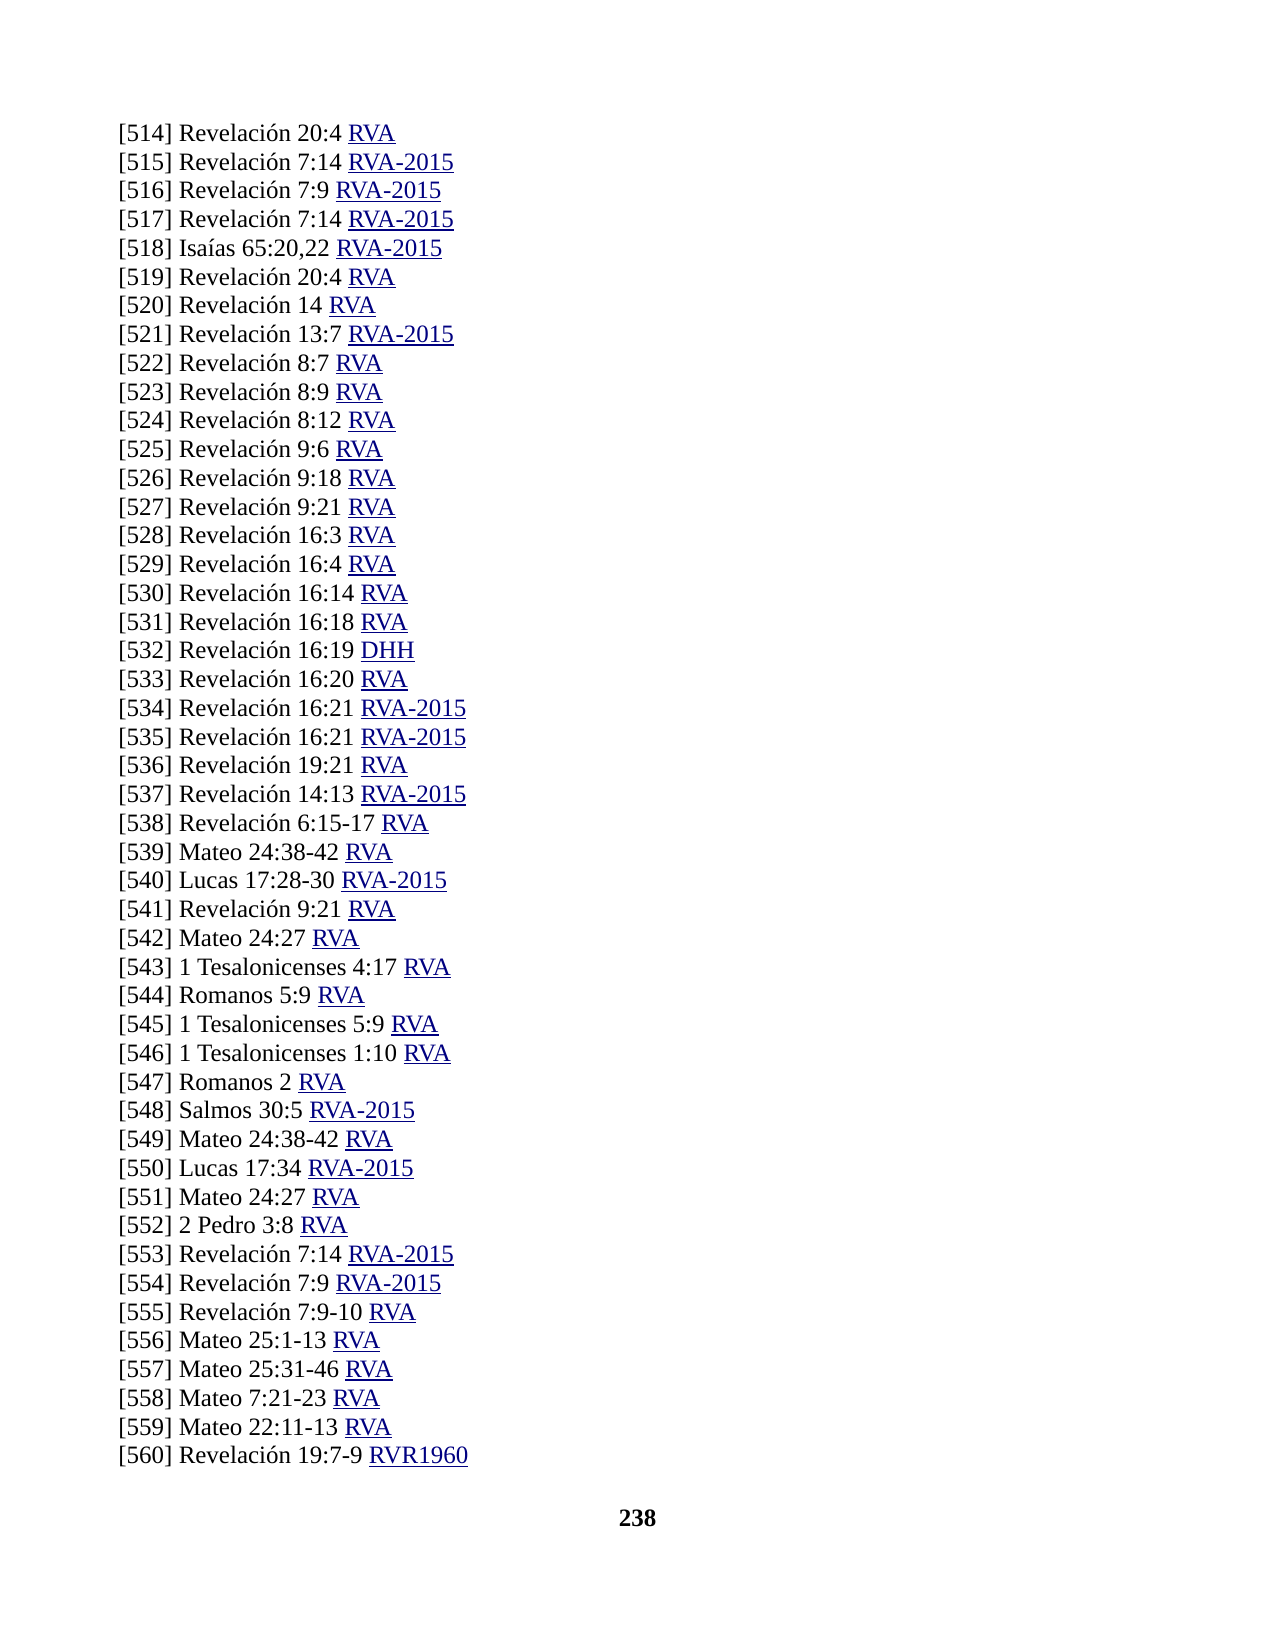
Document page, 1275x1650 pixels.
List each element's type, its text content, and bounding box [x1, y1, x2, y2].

text 1 Tesalonicenses 5:9 RVA [118, 1009, 1157, 1038]
text Mateo 24:27 RVA [118, 1182, 1157, 1211]
text Revelación 7:14 RVA-2015 [118, 204, 1157, 233]
text Revelación 8:7 RVA [118, 348, 1157, 377]
text Romanos 2 RVA [118, 1067, 1157, 1096]
text Romanos 5:9 RVA [118, 981, 1157, 1009]
text Lucas 17:28-30 RVA-2015 [118, 866, 1157, 894]
text Revelación 16:21 RVA-2015 [118, 693, 1157, 722]
text Mateo 22:11-13 RVA [118, 1412, 1157, 1441]
text Revelación 7:14 RVA-2015 [118, 147, 1157, 176]
text Isaías 65:20,22 RVA-2015 [118, 233, 1157, 262]
text Revelación 14 RVA [118, 291, 1157, 319]
text Revelación 16:3 RVA [118, 521, 1157, 549]
text Mateo 24:27 RVA [118, 923, 1157, 952]
text Revelación 20:4 RVA [118, 118, 1157, 147]
text Revelación 6:15-17 RVA [118, 808, 1157, 837]
text Revelación 9:21 RVA [118, 894, 1157, 923]
text Mateo 24:38-42 RVA [118, 1124, 1157, 1153]
text Revelación 20:4 RVA [118, 262, 1157, 291]
text Revelación 16:21 RVA-2015 [118, 722, 1157, 751]
text 1 Tesalonicenses 1:10 RVA [118, 1038, 1157, 1067]
text Revelación 9:6 RVA [118, 434, 1157, 463]
text Mateo 25:31-46 RVA [118, 1354, 1157, 1383]
text Revelación 14:13 RVA-2015 [118, 779, 1157, 808]
text Revelación 19:21 RVA [118, 751, 1157, 779]
text 2 Pedro 3:8 RVA [118, 1211, 1157, 1239]
text Mateo 7:21-23 RVA [118, 1383, 1157, 1412]
text Revelación 16:18 RVA [118, 607, 1157, 636]
text Revelación 7:9-10 RVA [118, 1297, 1157, 1326]
text Revelación 16:19 DHH [118, 636, 1157, 664]
text Revelación 7:14 RVA-2015 [118, 1239, 1157, 1268]
text Revelación 9:18 RVA [118, 463, 1157, 492]
text Revelación 7:9 RVA-2015 [118, 176, 1157, 204]
text Revelación 9:21 RVA [118, 492, 1157, 521]
text Revelación 16:20 RVA [118, 664, 1157, 693]
text 1 Tesalonicenses 4:17 RVA [118, 952, 1157, 981]
text Revelación 13:7 RVA-2015 [118, 319, 1157, 348]
text Revelación 16:14 RVA [118, 578, 1157, 607]
text Lucas 17:34 RVA-2015 [118, 1153, 1157, 1182]
text Mateo 24:38-42 RVA [118, 837, 1157, 866]
text Revelación 16:4 RVA [118, 549, 1157, 578]
text Revelación 8:12 RVA [118, 406, 1157, 434]
text Revelación 19:7-9 RVR1960 [118, 1441, 1157, 1469]
text Revelación 7:9 RVA-2015 [118, 1268, 1157, 1297]
text Mateo 25:1-13 RVA [118, 1326, 1157, 1354]
text Salmos 30:5 RVA-2015 [118, 1096, 1157, 1124]
text Revelación 8:9 RVA [118, 377, 1157, 406]
